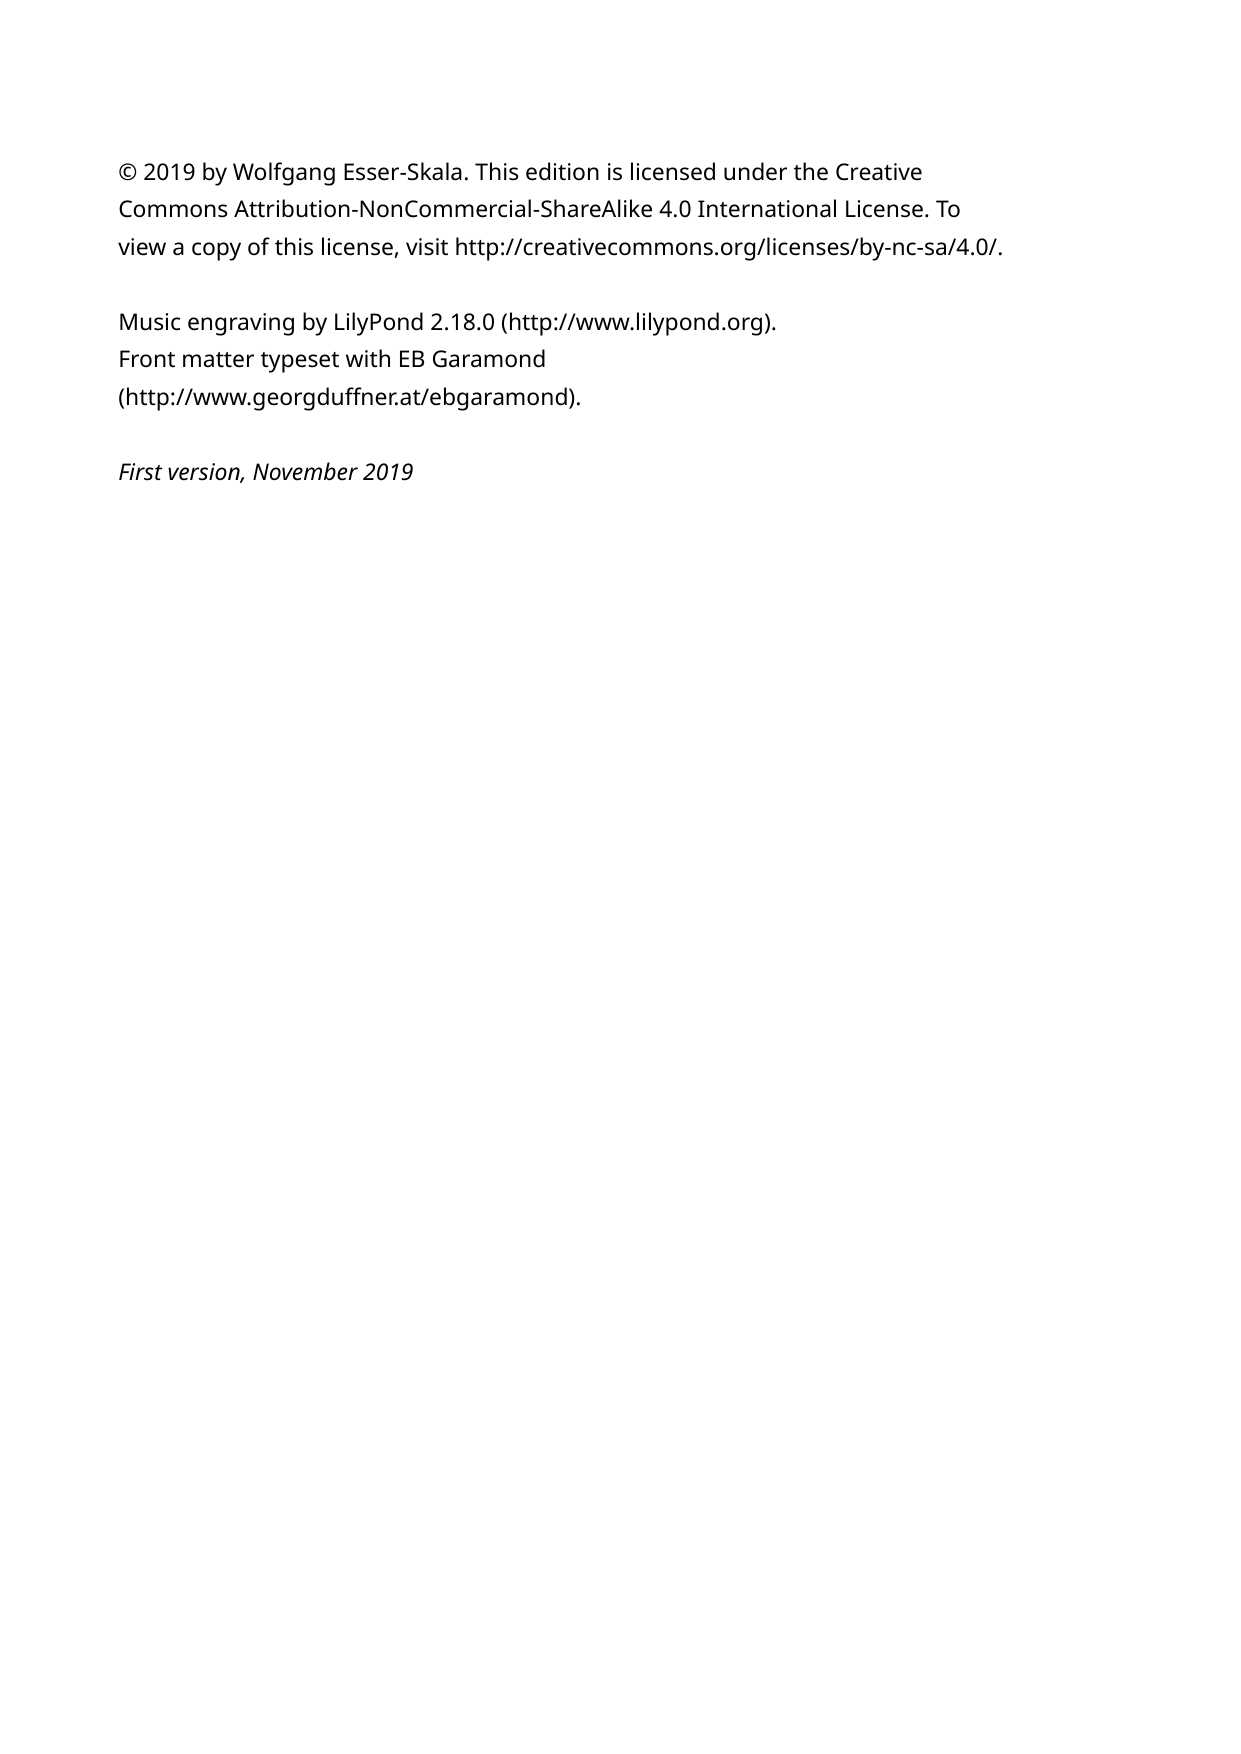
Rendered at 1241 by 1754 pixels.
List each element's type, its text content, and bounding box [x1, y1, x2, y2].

text First version, November 2019 [118, 456, 1004, 487]
text © 2019 by Wolfgang Esser-Skala. This edition is licensed under the Creative Commons Attribution-NonCommercial-ShareAlike 4.0 International License. To view a copy of this license, visit http://creativecommons.org/licenses/by-nc-sa/4.0/. [118, 156, 1004, 262]
text Music engraving by LilyPond 2.18.0 (http://www.lilypond.org). Front matter typeset with EB Garamond (http://www.georgduffner.at/ebgaramond). [118, 306, 1004, 412]
